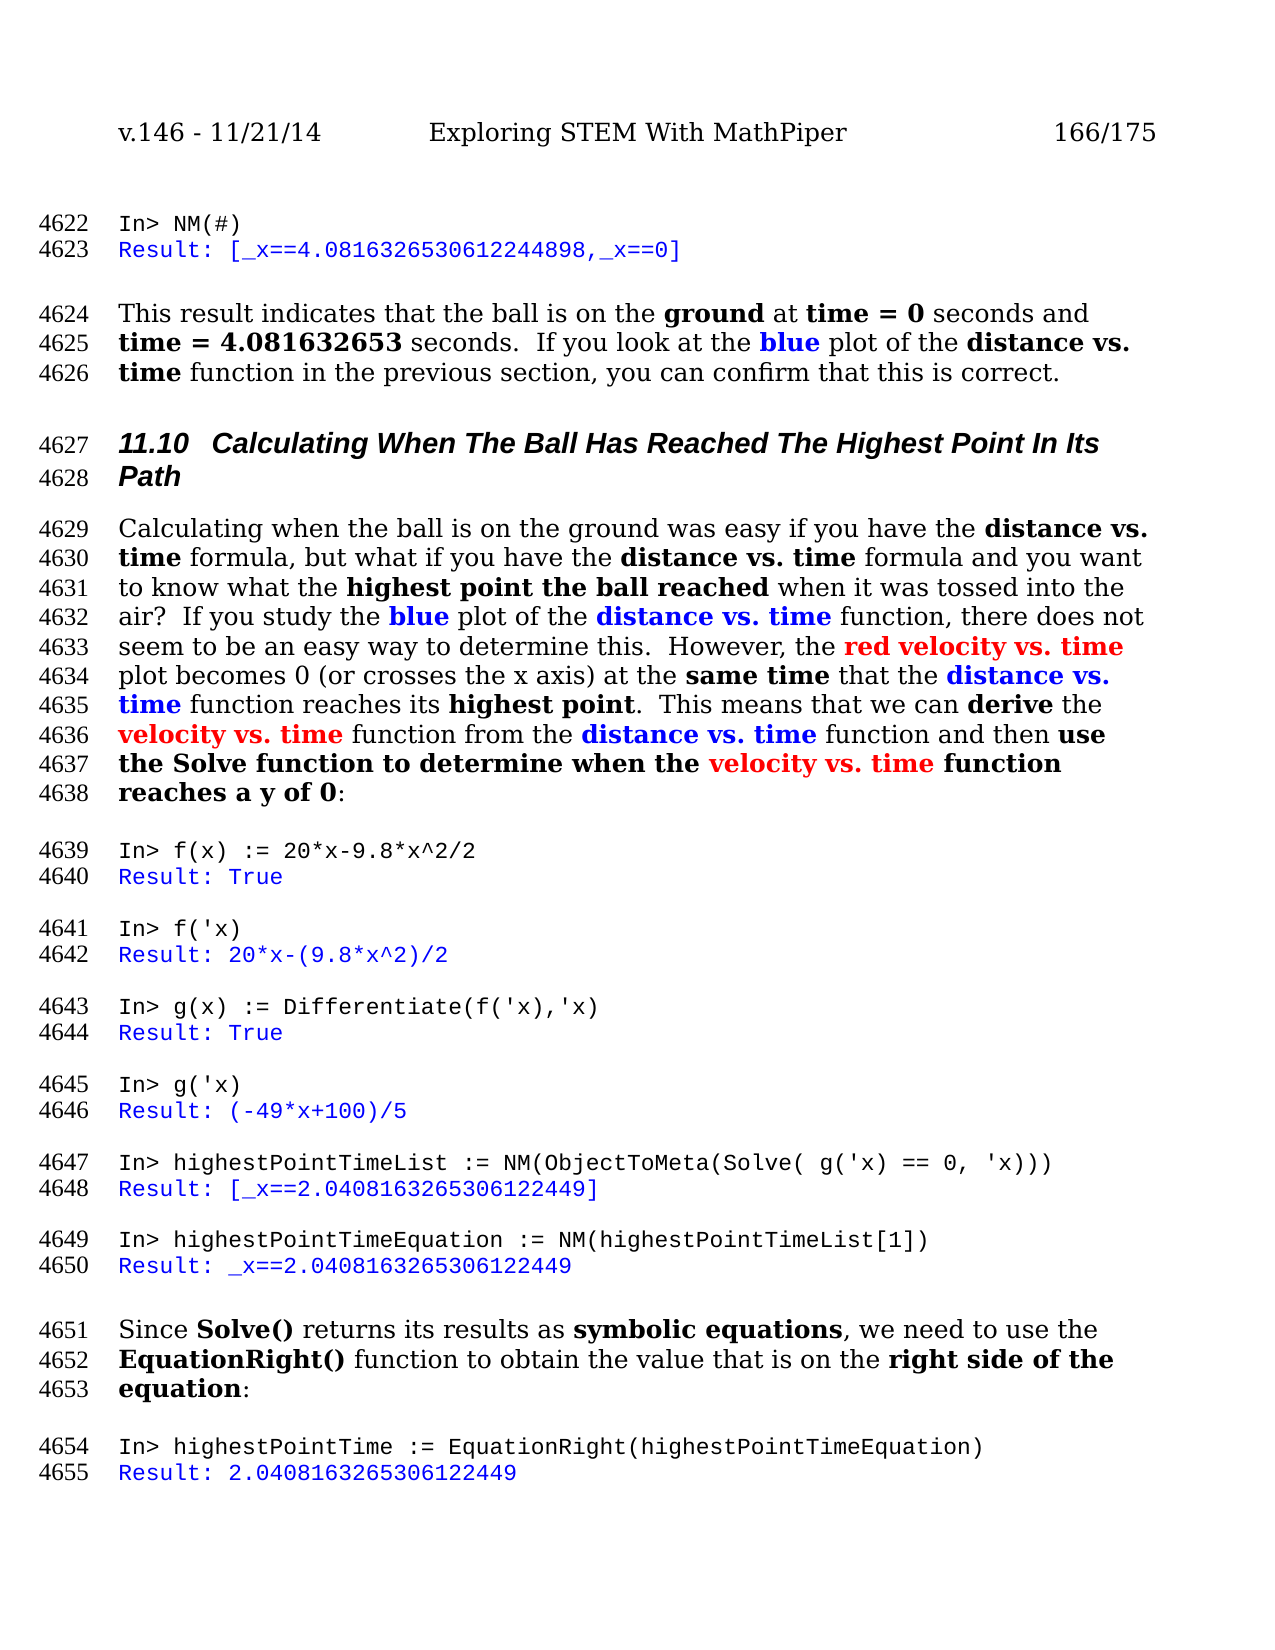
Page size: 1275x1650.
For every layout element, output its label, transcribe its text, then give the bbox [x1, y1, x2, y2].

text Result: (-49*x+100)/5 [118, 1099, 1157, 1125]
text In> highestPointTimeList := NM(ObjectToMeta(Solve( g('x) == 0, 'x))) [118, 1151, 1157, 1177]
text In> f('x) [118, 917, 1157, 943]
text In> f(x) := 20*x-9.8*x^2/2 [118, 840, 1157, 866]
text Result: [_x==2.0408163265306122449] [118, 1177, 1157, 1203]
text Result: _x==2.0408163265306122449 [118, 1255, 1157, 1281]
text This result indicates that the ball is on the ground at time = 0 seconds and time = 4.081632653 seconds. If you look at the blue plot of the distance vs. time function in the previous section, you can confirm that this is correct. [118, 299, 1157, 387]
text Result: [_x==4.0816326530612244898,_x==0] [118, 238, 1157, 264]
text In> g(x) := Differentiate(f('x),'x) [118, 995, 1157, 1021]
text Result: 2.0408163265306122449 [118, 1462, 1157, 1487]
subtitle Calculating When The Ball Has Reached The Highest Point In Its Path [118, 426, 1157, 493]
text Result: 20*x-(9.8*x^2)/2 [118, 943, 1157, 969]
text In> highestPointTime := EquationRight(highestPointTimeEquation) [118, 1436, 1157, 1462]
text In> g('x) [118, 1073, 1157, 1099]
text Since Solve() returns its results as symbolic equations, we need to use the EquationRight() function to obtain the value that is on the right side of the equation: [118, 1316, 1157, 1404]
text Calculating when the ball is on the ground was easy if you have the distance vs. time formula, but what if you have the distance vs. time formula and you want to know what the highest point the ball reached when it was tossed into the air? If you study the blue plot of the distance vs. time function, there does not seem to be an easy way to determine this. However, the red velocity vs. time plot becomes 0 (or crosses the x axis) at the same time that the distance vs. time function reaches its highest point. This means that we can derive the velocity vs. time function from the distance vs. time function and then use the Solve function to determine when the velocity vs. time function reaches a y of 0: [118, 514, 1157, 808]
text In> NM(#) [118, 212, 1157, 238]
text Result: True [118, 866, 1157, 892]
text In> highestPointTimeEquation := NM(highestPointTimeList[1]) [118, 1229, 1157, 1255]
text Result: True [118, 1021, 1157, 1047]
